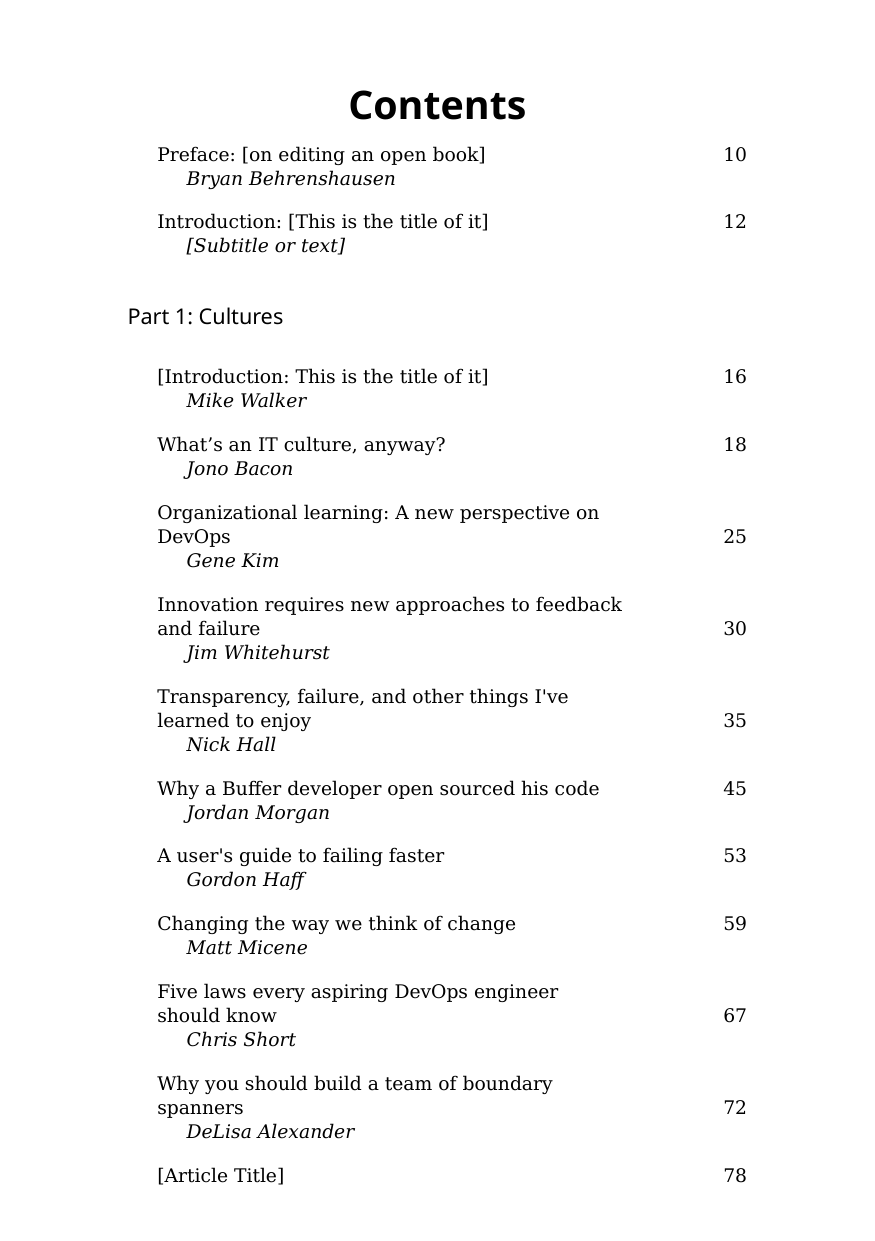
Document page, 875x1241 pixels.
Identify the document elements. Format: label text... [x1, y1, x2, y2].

text [Introduction: This is the title of it] 16 [157, 366, 747, 388]
text Why a Buffer developer open sourced his code 45 [157, 778, 747, 799]
text DeLisa Alexander [186, 1121, 747, 1165]
text [Article Title] 78 [157, 1165, 747, 1187]
text Matt Micene [186, 937, 747, 981]
text Transparency, failure, and other things I've learned to enjoy 35 [157, 686, 747, 732]
subtitle Contents [127, 77, 747, 131]
text Introduction: [This is the title of it] 12 [157, 211, 747, 233]
text Nick Hall [186, 734, 747, 778]
text What’s an IT culture, anyway? 18 [157, 434, 747, 456]
text Gordon Haff [186, 869, 747, 913]
text Jono Bacon [186, 458, 747, 502]
text Gene Kim [186, 550, 747, 594]
text A user's guide to failing faster 53 [157, 845, 747, 867]
text Why you should build a team of boundary spanners 72 [157, 1073, 747, 1119]
text [Subtitle or text] [186, 236, 747, 279]
text Chris Short [186, 1029, 747, 1073]
text Mike Walker [186, 390, 747, 434]
text Jim Whitehurst [186, 642, 747, 686]
text Bryan Behrenshausen [186, 168, 747, 211]
text Preface: [on editing an open book] 10 [157, 144, 747, 166]
text Changing the way we think of change 59 [157, 913, 747, 935]
text Innovation requires new approaches to feedback and failure 30 [157, 594, 747, 640]
text Jordan Morgan [186, 802, 747, 845]
text Part 1: Cultures [127, 302, 747, 363]
text Organizational learning: A new perspective on DevOps 25 [157, 502, 747, 548]
text Five laws every aspiring DevOps engineer should know 67 [157, 981, 747, 1027]
